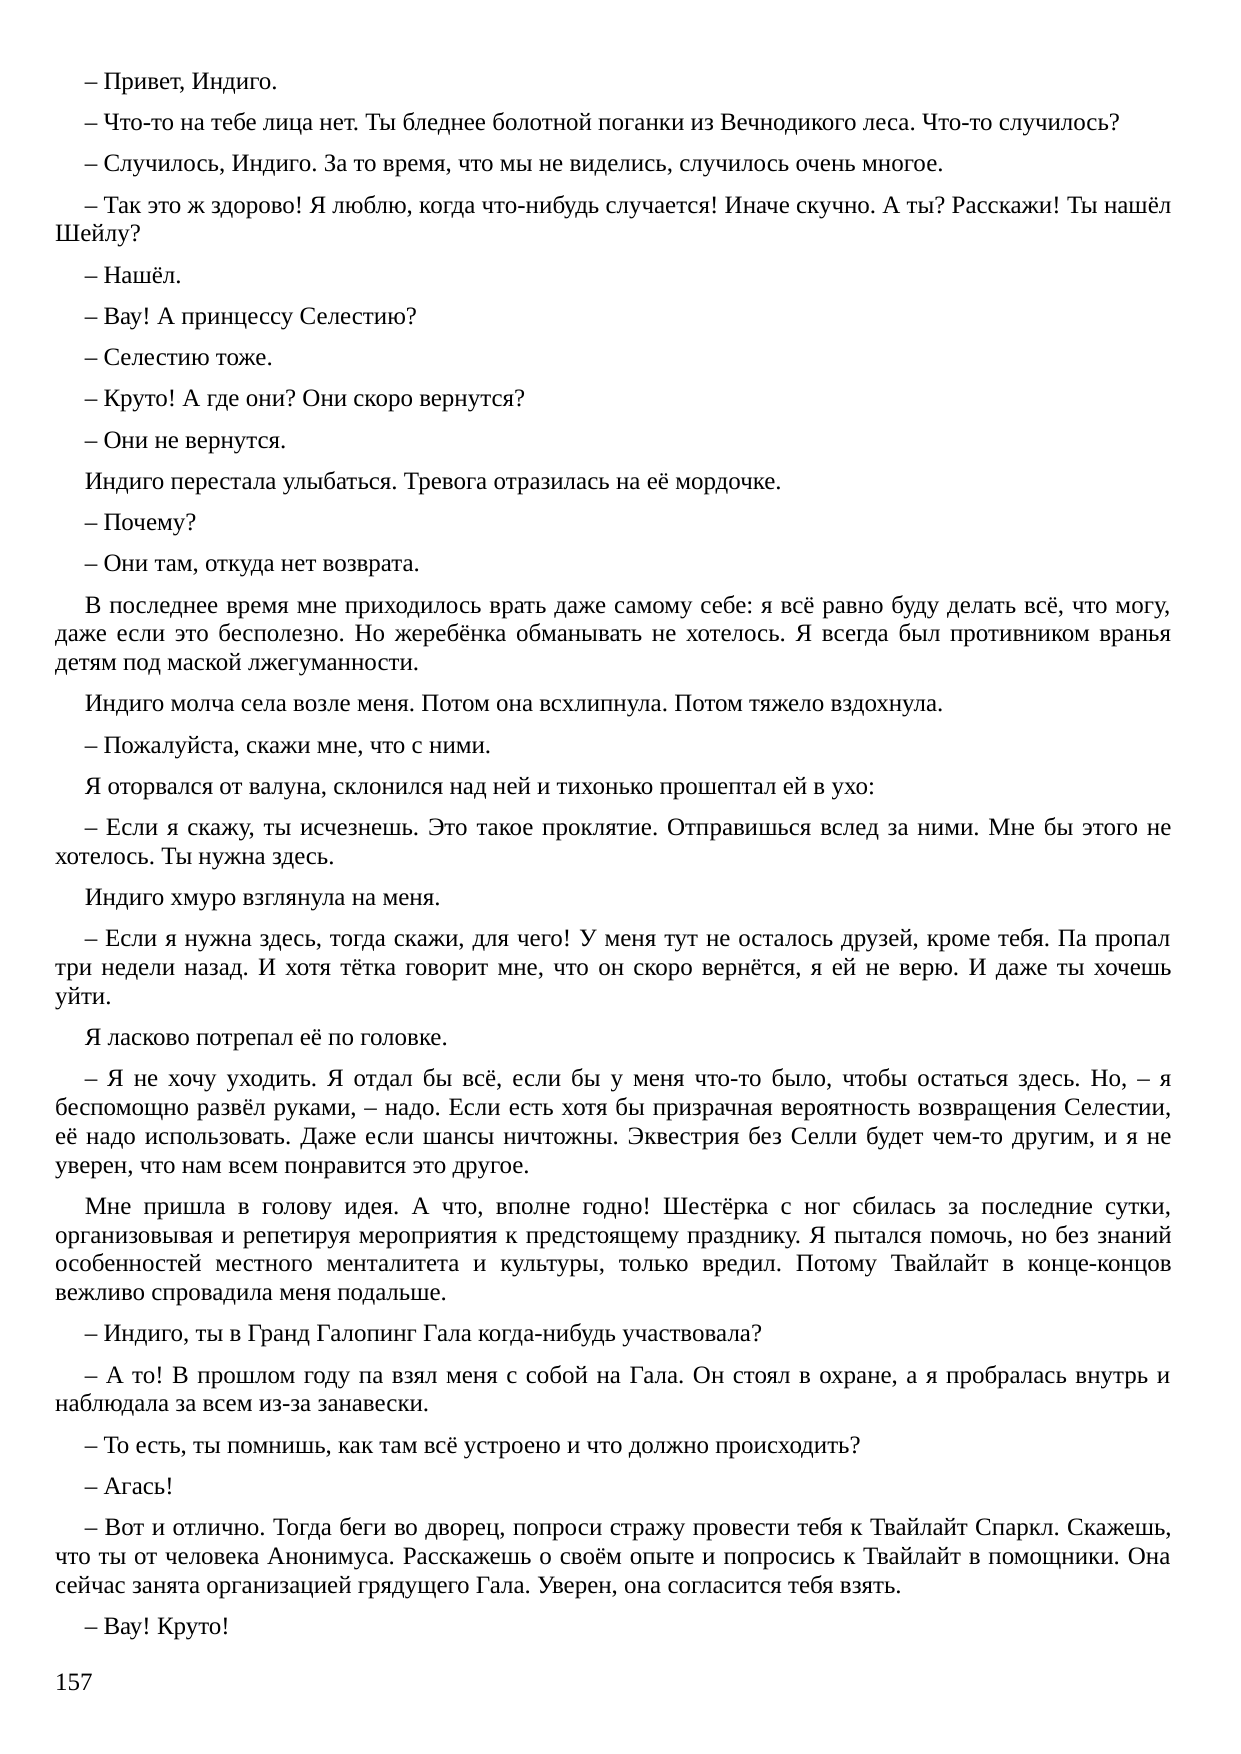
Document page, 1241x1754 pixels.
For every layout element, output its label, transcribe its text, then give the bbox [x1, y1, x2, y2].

text – Пожалуйста, скажи мне, что с ними. [55, 730, 1173, 758]
text – Так это ж здорово! Я люблю, когда что-нибудь случается! Иначе скучно. А ты? Расскажи! Ты нашёл Шейлу? [55, 190, 1173, 247]
text – Индиго, ты в Гранд Галопинг Гала когда-нибудь участвовала? [55, 1318, 1173, 1347]
text – Если я скажу, ты исчезнешь. Это такое проклятие. Отправишься вслед за ними. Мне бы этого не хотелось. Ты нужна здесь. [55, 812, 1173, 870]
text – Агась! [55, 1471, 1173, 1500]
text – Случилось, Индиго. За то время, что мы не виделись, случилось очень многое. [55, 148, 1173, 177]
text Индиго хмуро взглянула на меня. [55, 882, 1173, 911]
text Индиго молча села возле меня. Потом она всхлипнула. Потом тяжело вздохнула. [55, 688, 1173, 717]
text Я ласково потрепал её по головке. [55, 1022, 1173, 1051]
text Я оторвался от валуна, склонился над ней и тихонько прошептал ей в ухо: [55, 771, 1173, 800]
text – Привет, Индиго. [55, 66, 1173, 95]
text – Круто! А где они? Они скоро вернутся? [55, 383, 1173, 412]
text – Если я нужна здесь, тогда скажи, для чего! У меня тут не осталось друзей, кроме тебя. Па пропал три недели назад. И хотя тётка говорит мне, что он скоро вернётся, я ей не верю. И даже ты хочешь уйти. [55, 923, 1173, 1010]
text – Они там, откуда нет возврата. [55, 548, 1173, 577]
text Мне пришла в голову идея. А что, вполне годно! Шестёрка с ног сбилась за последние сутки, организовывая и репетируя мероприятия к предстоящему празднику. Я пытался помочь, но без знаний особенностей местного менталитета и культуры, только вредил. Потому Твайлайт в конце-концов вежливо спровадила меня подальше. [55, 1191, 1173, 1306]
text – То есть, ты помнишь, как там всё устроено и что должно происходить? [55, 1430, 1173, 1458]
text – Что-то на тебе лица нет. Ты бледнее болотной поганки из Вечнодикого леса. Что-то случилось? [55, 107, 1173, 136]
text Индиго перестала улыбаться. Тревога отразилась на её мордочке. [55, 466, 1173, 495]
text – Я не хочу уходить. Я отдал бы всё, если бы у меня что-то было, чтобы остаться здесь. Но, – я беспомощно развёл руками, – надо. Если есть хотя бы призрачная вероятность возвращения Селестии, её надо использовать. Даже если шансы ничтожны. Эквестрия без Селли будет чем-то другим, и я не уверен, что нам всем понравится это другое. [55, 1063, 1173, 1178]
text – Вот и отлично. Тогда беги во дворец, попроси стражу провести тебя к Твайлайт Спаркл. Скажешь, что ты от человека Анонимуса. Расскажешь о своём опыте и попросись к Твайлайт в помощники. Она сейчас занята организацией грядущего Гала. Уверен, она согласится тебя взять. [55, 1512, 1173, 1598]
text В последнее время мне приходилось врать даже самому себе: я всё равно буду делать всё, что могу, даже если это бесполезно. Но жеребёнка обманывать не хотелось. Я всегда был противником вранья детям под маской лжегуманности. [55, 590, 1173, 676]
text – А то! В прошлом году па взял меня с собой на Гала. Он стоял в охране, а я пробралась внутрь и наблюдала за всем из-за занавески. [55, 1360, 1173, 1417]
text – Почему? [55, 507, 1173, 536]
text – Вау! Круто! [55, 1611, 1173, 1640]
text – Они не вернутся. [55, 425, 1173, 453]
text – Селестию тоже. [55, 342, 1173, 371]
text – Вау! А принцессу Селестию? [55, 301, 1173, 330]
text – Нашёл. [55, 260, 1173, 288]
